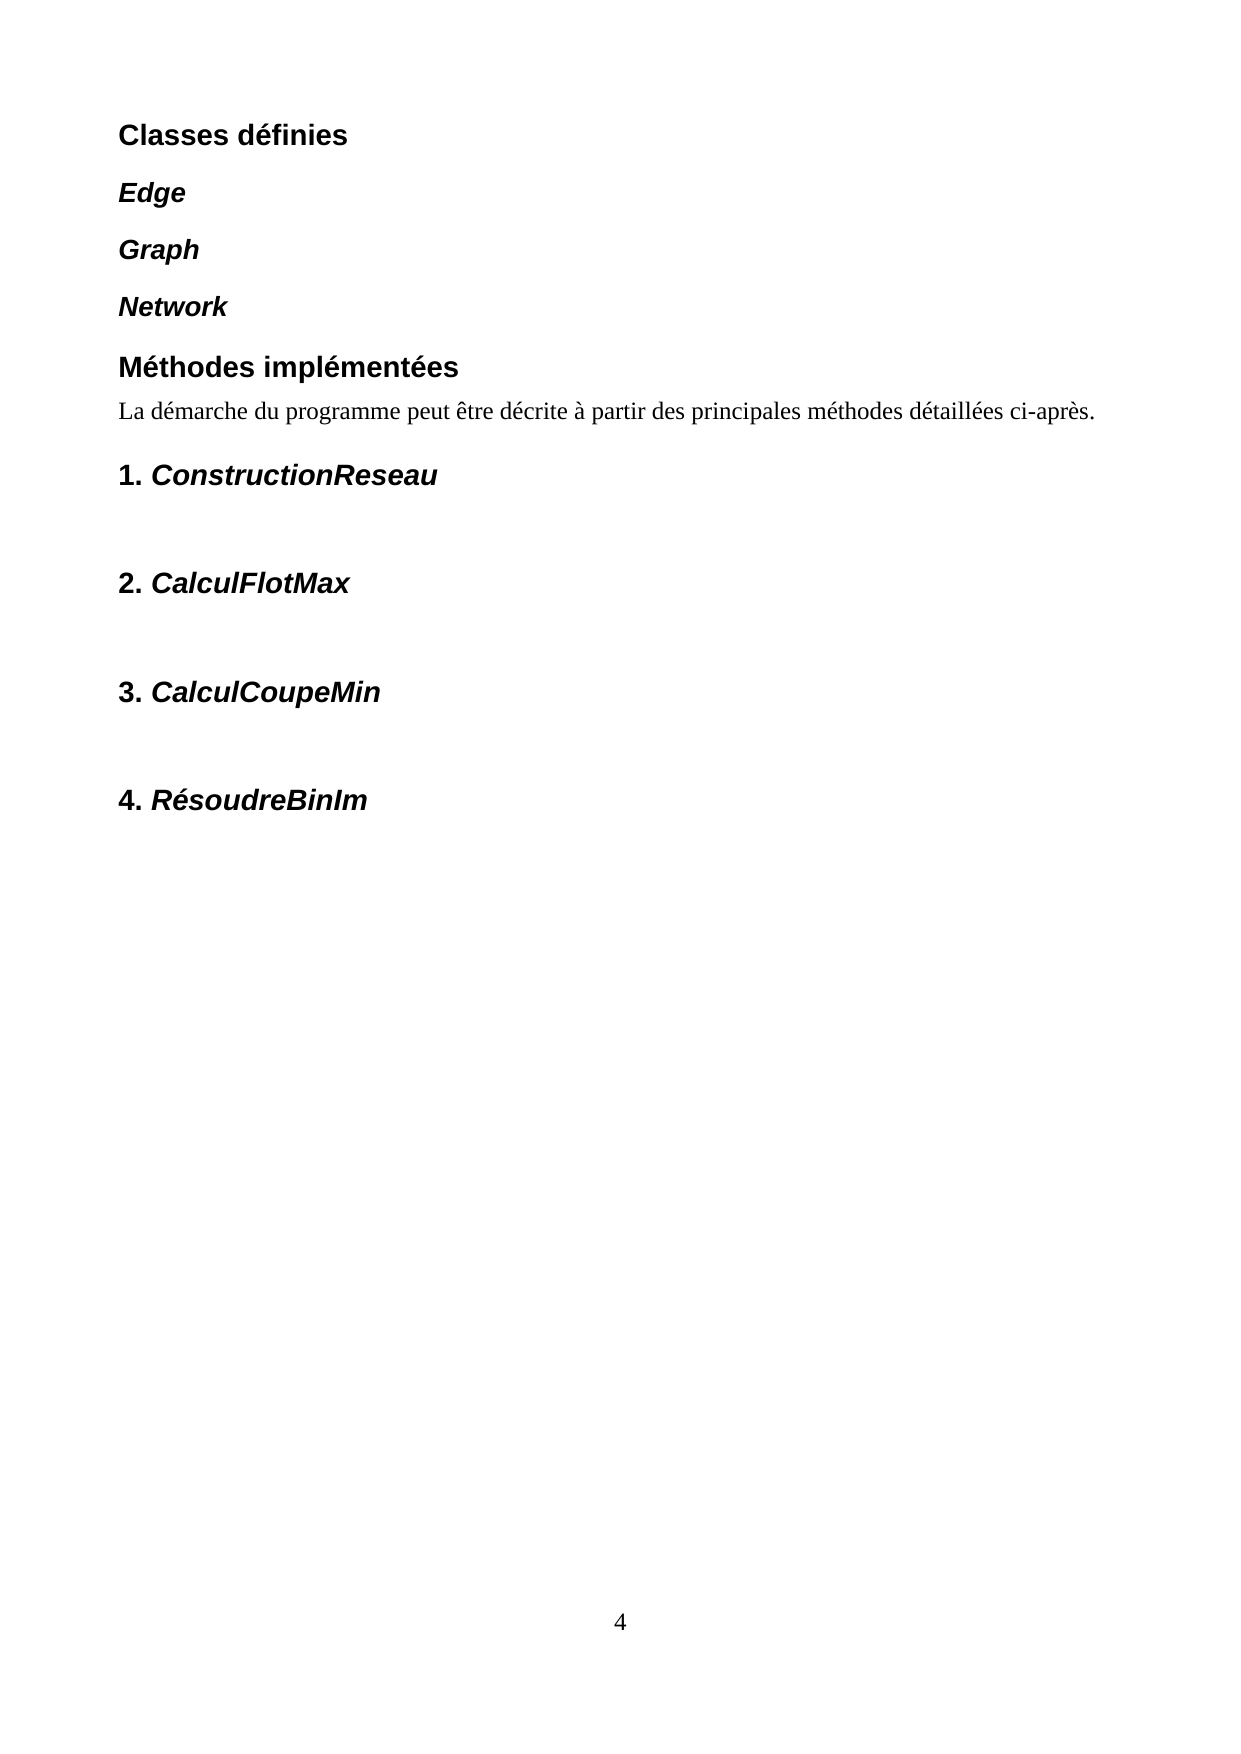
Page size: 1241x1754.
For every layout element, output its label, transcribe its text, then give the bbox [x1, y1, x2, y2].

subtitle 3. CalculCoupeMin [118, 675, 1122, 709]
subtitle Edge [118, 177, 1122, 209]
subtitle Méthodes implémentées [118, 349, 1122, 383]
subtitle Classes définies [118, 118, 1122, 152]
text La démarche du programme peut être décrite à partir des principales méthodes détaillées ci-après. [118, 396, 1122, 424]
subtitle 4. RésoudreBinIm [118, 783, 1122, 817]
subtitle Network [118, 291, 1122, 322]
subtitle Graph [118, 234, 1122, 266]
subtitle 1. ConstructionReseau [118, 458, 1122, 492]
subtitle 2. CalculFlotMax [118, 566, 1122, 600]
